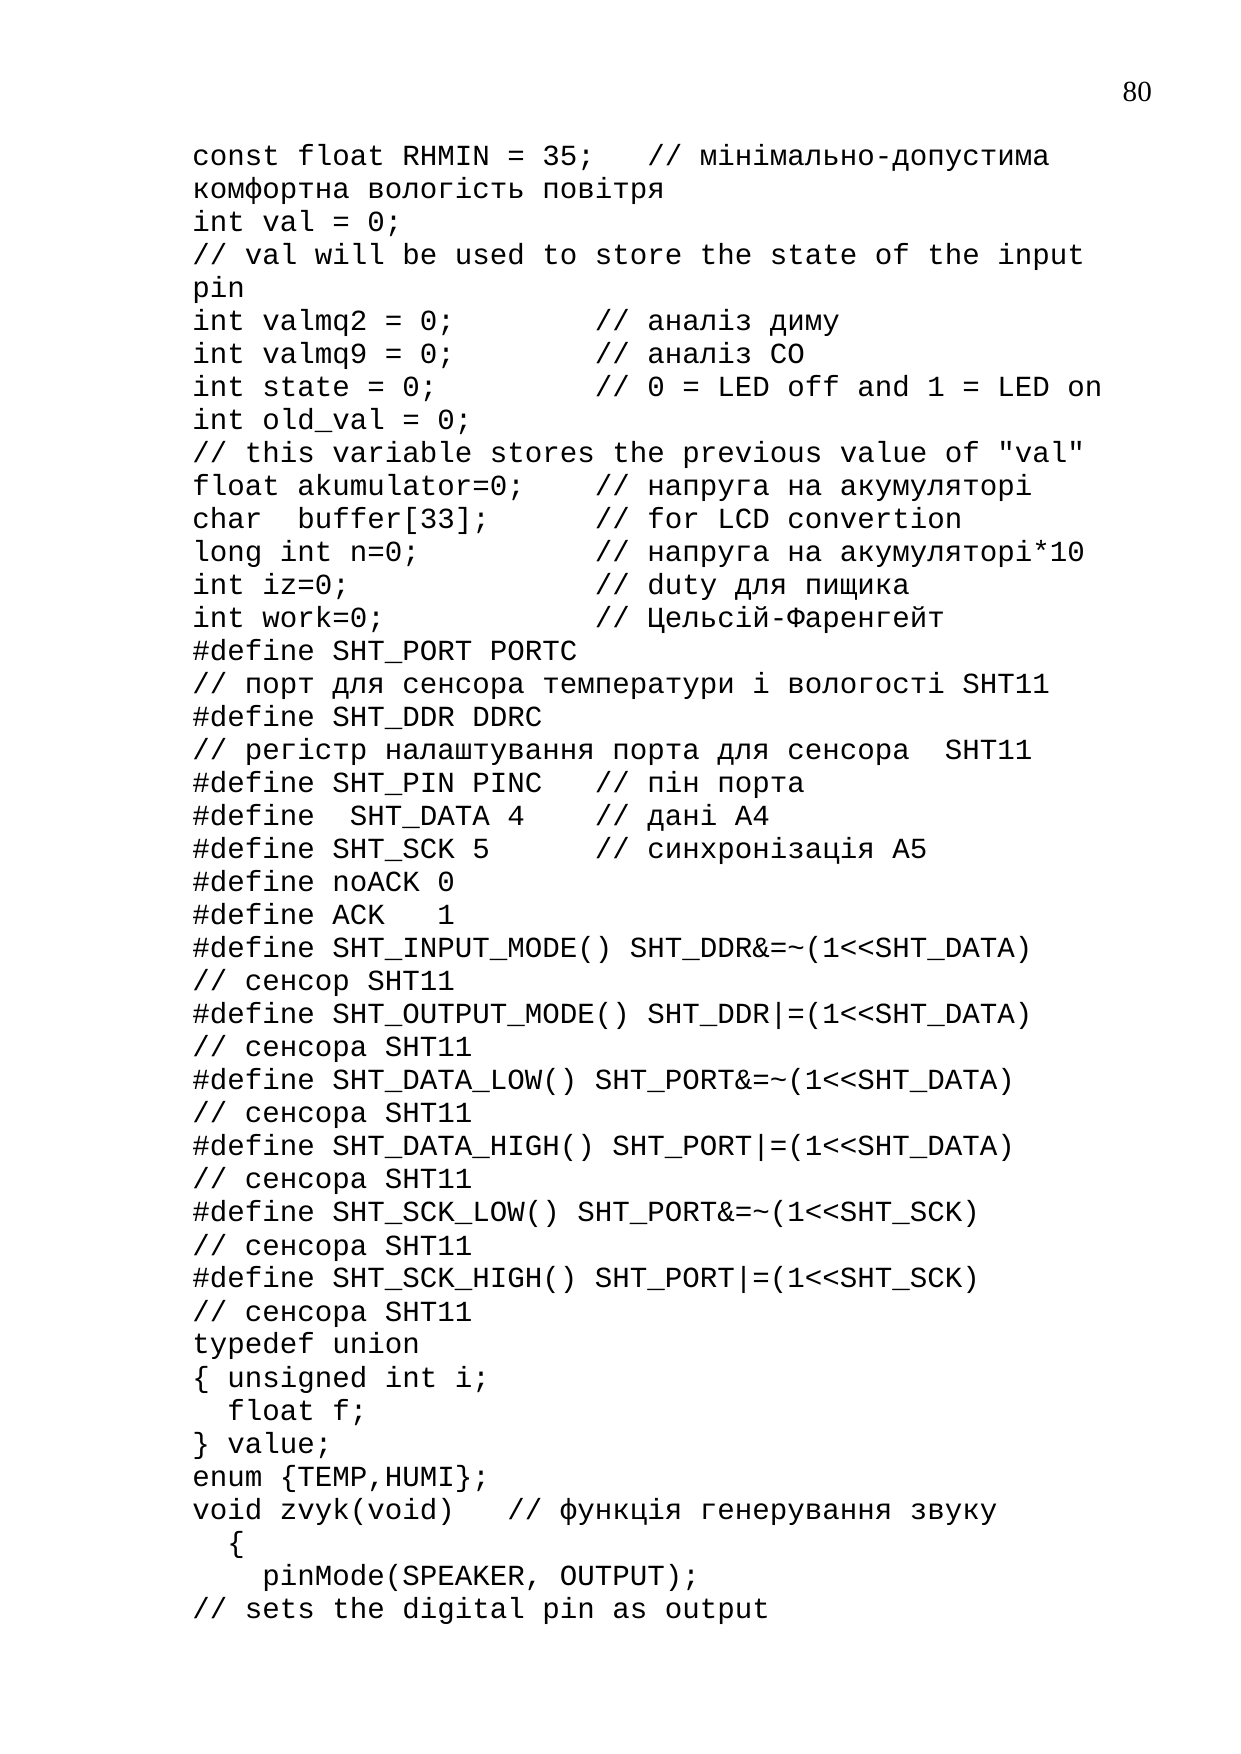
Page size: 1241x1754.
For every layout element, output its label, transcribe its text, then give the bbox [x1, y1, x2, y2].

text #define SHT_SCK_LOW() SHT_PORT&=~(1<<SHT_SCK) [192, 1198, 1152, 1231]
text #define noACK 0 [192, 867, 1152, 900]
text { [192, 1528, 1152, 1561]
text const float RHMIN = 35; // мінімально-допустима комфортна вологість повітря [192, 141, 1152, 207]
text #define SHT_PIN PINC // пін порта [192, 768, 1152, 801]
text #define SHT_DDR DDRC [192, 702, 1152, 735]
text char buffer[33]; // for LCD convertion [192, 504, 1152, 537]
text int val = 0; [192, 207, 1152, 240]
text // сенсора SHT11 [192, 1098, 1152, 1132]
text int iz=0; // duty для пищика [192, 570, 1152, 603]
text // порт для сенсора температури і вологості SHT11 [192, 669, 1152, 702]
text #define ACK 1 [192, 900, 1152, 933]
text int old_val = 0; [192, 405, 1152, 438]
text #define SHT_DATA_HIGH() SHT_PORT|=(1<<SHT_DATA) [192, 1132, 1152, 1164]
text #define SHT_DATA 4 // дані A4 [192, 801, 1152, 834]
text #define SHT_INPUT_MODE() SHT_DDR&=~(1<<SHT_DATA) [192, 933, 1152, 966]
text // val will be used to store the state of the input pin [192, 240, 1152, 306]
text pinMode(SPEAKER, OUTPUT); [192, 1561, 1152, 1594]
text void zvyk(void) // функція генерування звуку [192, 1495, 1152, 1528]
text enum {TEMP,HUMI}; [192, 1462, 1152, 1495]
text // sets the digital pin as output [192, 1594, 1152, 1627]
text int state = 0; // 0 = LED off and 1 = LED on [192, 372, 1152, 405]
text #define SHT_SCK 5 // синхронізація A5 [192, 834, 1152, 867]
text // сенсор SHT11 [192, 966, 1152, 999]
text // сенсора SHT11 [192, 1297, 1152, 1330]
text #define SHT_SCK_HIGH() SHT_PORT|=(1<<SHT_SCK) [192, 1264, 1152, 1297]
text } value; [192, 1429, 1152, 1462]
text { unsigned int i; [192, 1363, 1152, 1396]
text float f; [192, 1396, 1152, 1429]
text int valmq9 = 0; // аналіз СО [192, 339, 1152, 372]
text int valmq2 = 0; // аналіз диму [192, 306, 1152, 339]
text #define SHT_PORT PORTC [192, 636, 1152, 669]
text // сенсора SHT11 [192, 1164, 1152, 1198]
text // this variable stores the previous value of "val" [192, 438, 1152, 471]
text #define SHT_OUTPUT_MODE() SHT_DDR|=(1<<SHT_DATA) [192, 999, 1152, 1032]
text // регістр налаштування порта для сенсора SHT11 [192, 735, 1152, 768]
text // сенсора SHT11 [192, 1032, 1152, 1066]
text // сенсора SHT11 [192, 1231, 1152, 1264]
text float akumulator=0; // напруга на акумуляторі [192, 471, 1152, 504]
text int work=0; // Цельсій-Фаренгейт [192, 603, 1152, 636]
text long int n=0; // напруга на акумуляторі*10 [192, 537, 1152, 570]
text typedef union [192, 1330, 1152, 1363]
text #define SHT_DATA_LOW() SHT_PORT&=~(1<<SHT_DATA) [192, 1066, 1152, 1098]
